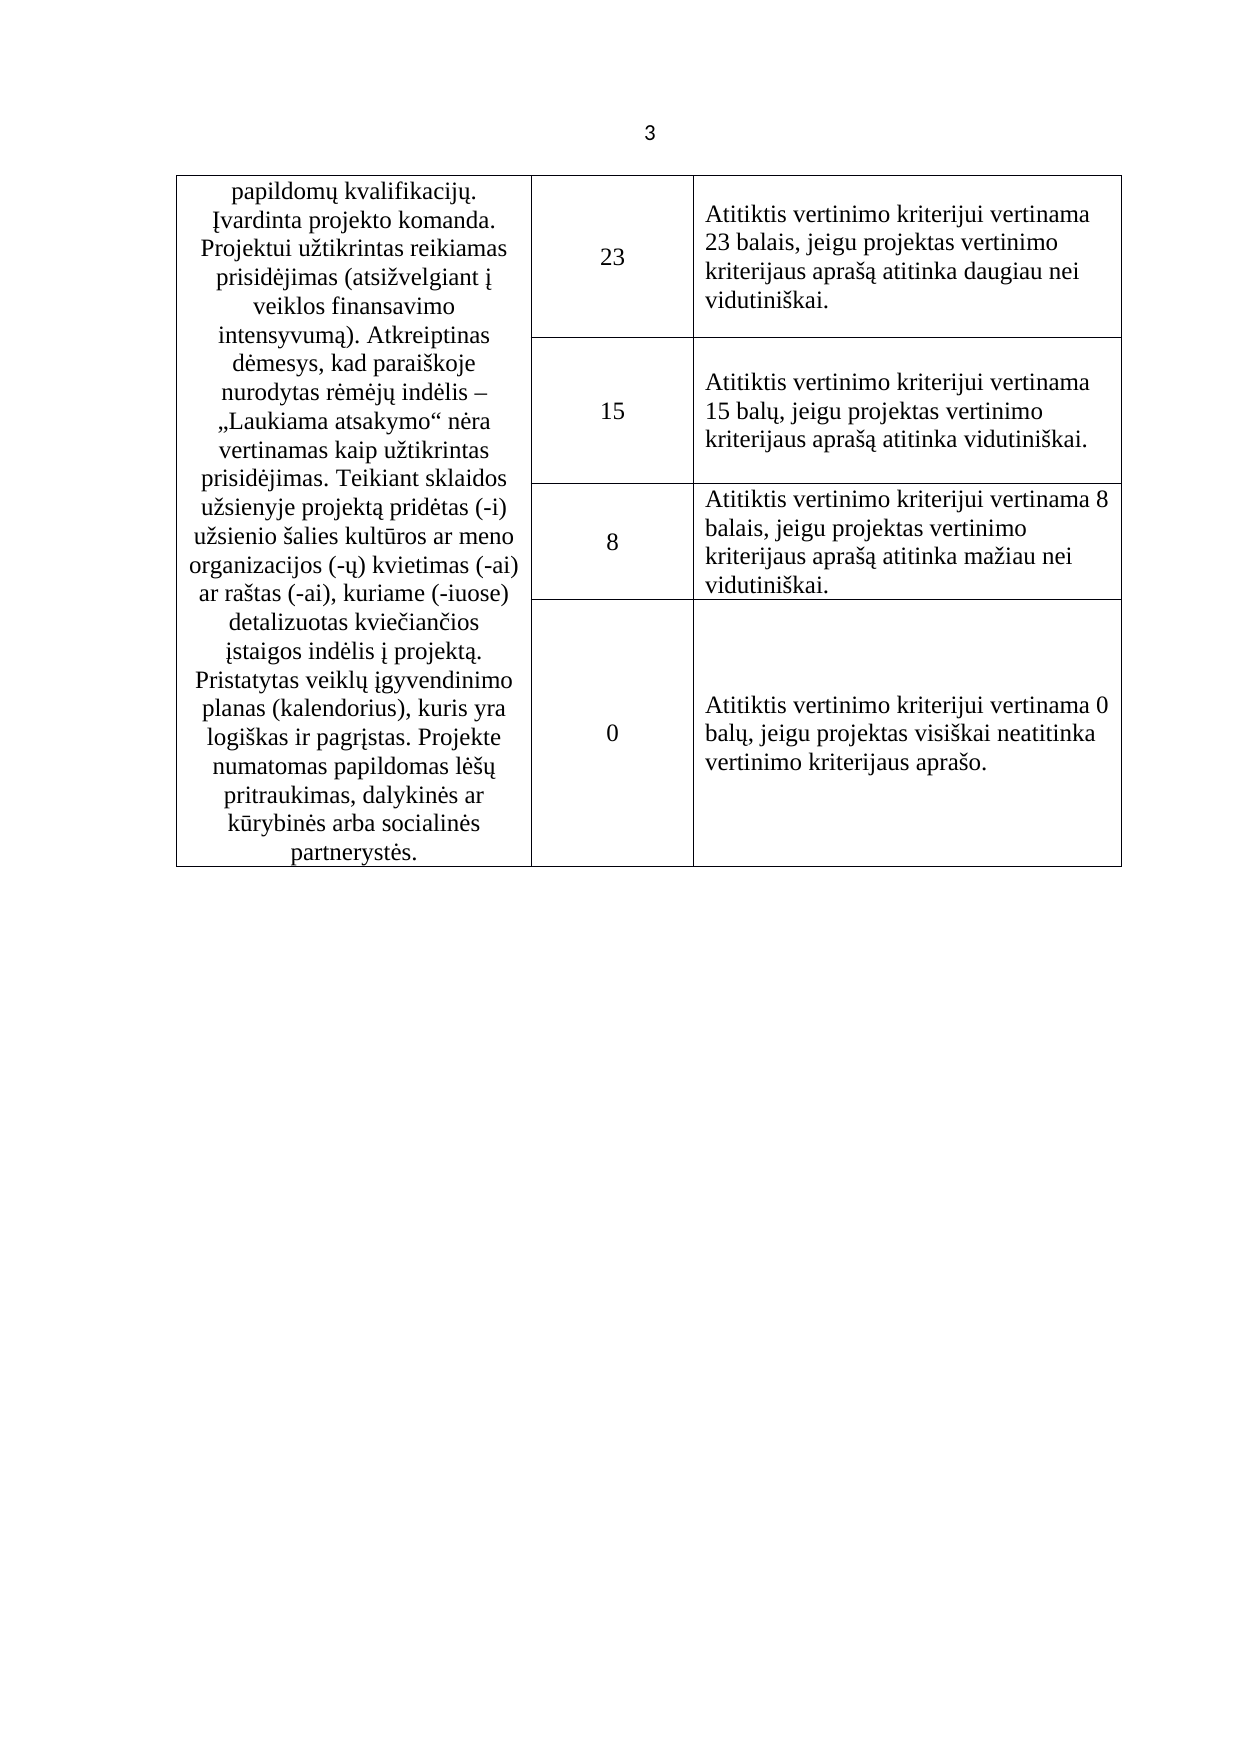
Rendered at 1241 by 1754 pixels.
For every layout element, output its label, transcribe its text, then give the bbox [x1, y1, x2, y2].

table_cell 23 [532, 176, 693, 337]
table_cell 0 [532, 600, 693, 866]
table_cell 15 [532, 338, 693, 483]
table_cell papildomų kvalifikacijų. Įvardinta projekto komanda. Projektui užtikrintas reikiamas prisidėjimas (atsižvelgiant į veiklos finansavimo intensyvumą). Atkreiptinas dėmesys, kad paraiškoje nurodytas rėmėjų indėlis – „Laukiama atsakymo“ nėra vertinamas kaip užtikrintas prisidėjimas. Teikiant sklaidos užsienyje projektą pridėtas (-i) užsienio šalies kultūros ar meno organizacijos (-ų) kvietimas (-ai) ar raštas (-ai), kuriame (-iuose) detalizuotas kviečiančios įstaigos indėlis į projektą. Pristatytas veiklų įgyvendinimo planas (kalendorius), kuris yra logiškas ir pagrįstas. Projekte numatomas papildomas lėšų pritraukimas, dalykinės ar kūrybinės arba socialinės partnerystės. [177, 176, 531, 866]
table_cell Atitiktis vertinimo kriterijui vertinama 8 balais, jeigu projektas vertinimo kriterijaus aprašą atitinka mažiau nei vidutiniškai. [694, 484, 1121, 599]
table_cell Atitiktis vertinimo kriterijui vertinama 0 balų, jeigu projektas visiškai neatitinka vertinimo kriterijaus aprašo. [694, 600, 1121, 866]
table_cell Atitiktis vertinimo kriterijui vertinama 15 balų, jeigu projektas vertinimo kriterijaus aprašą atitinka vidutiniškai. [694, 338, 1121, 483]
table_cell 8 [532, 484, 693, 599]
table_cell Atitiktis vertinimo kriterijui vertinama 23 balais, jeigu projektas vertinimo kriterijaus aprašą atitinka daugiau nei vidutiniškai. [694, 176, 1121, 337]
